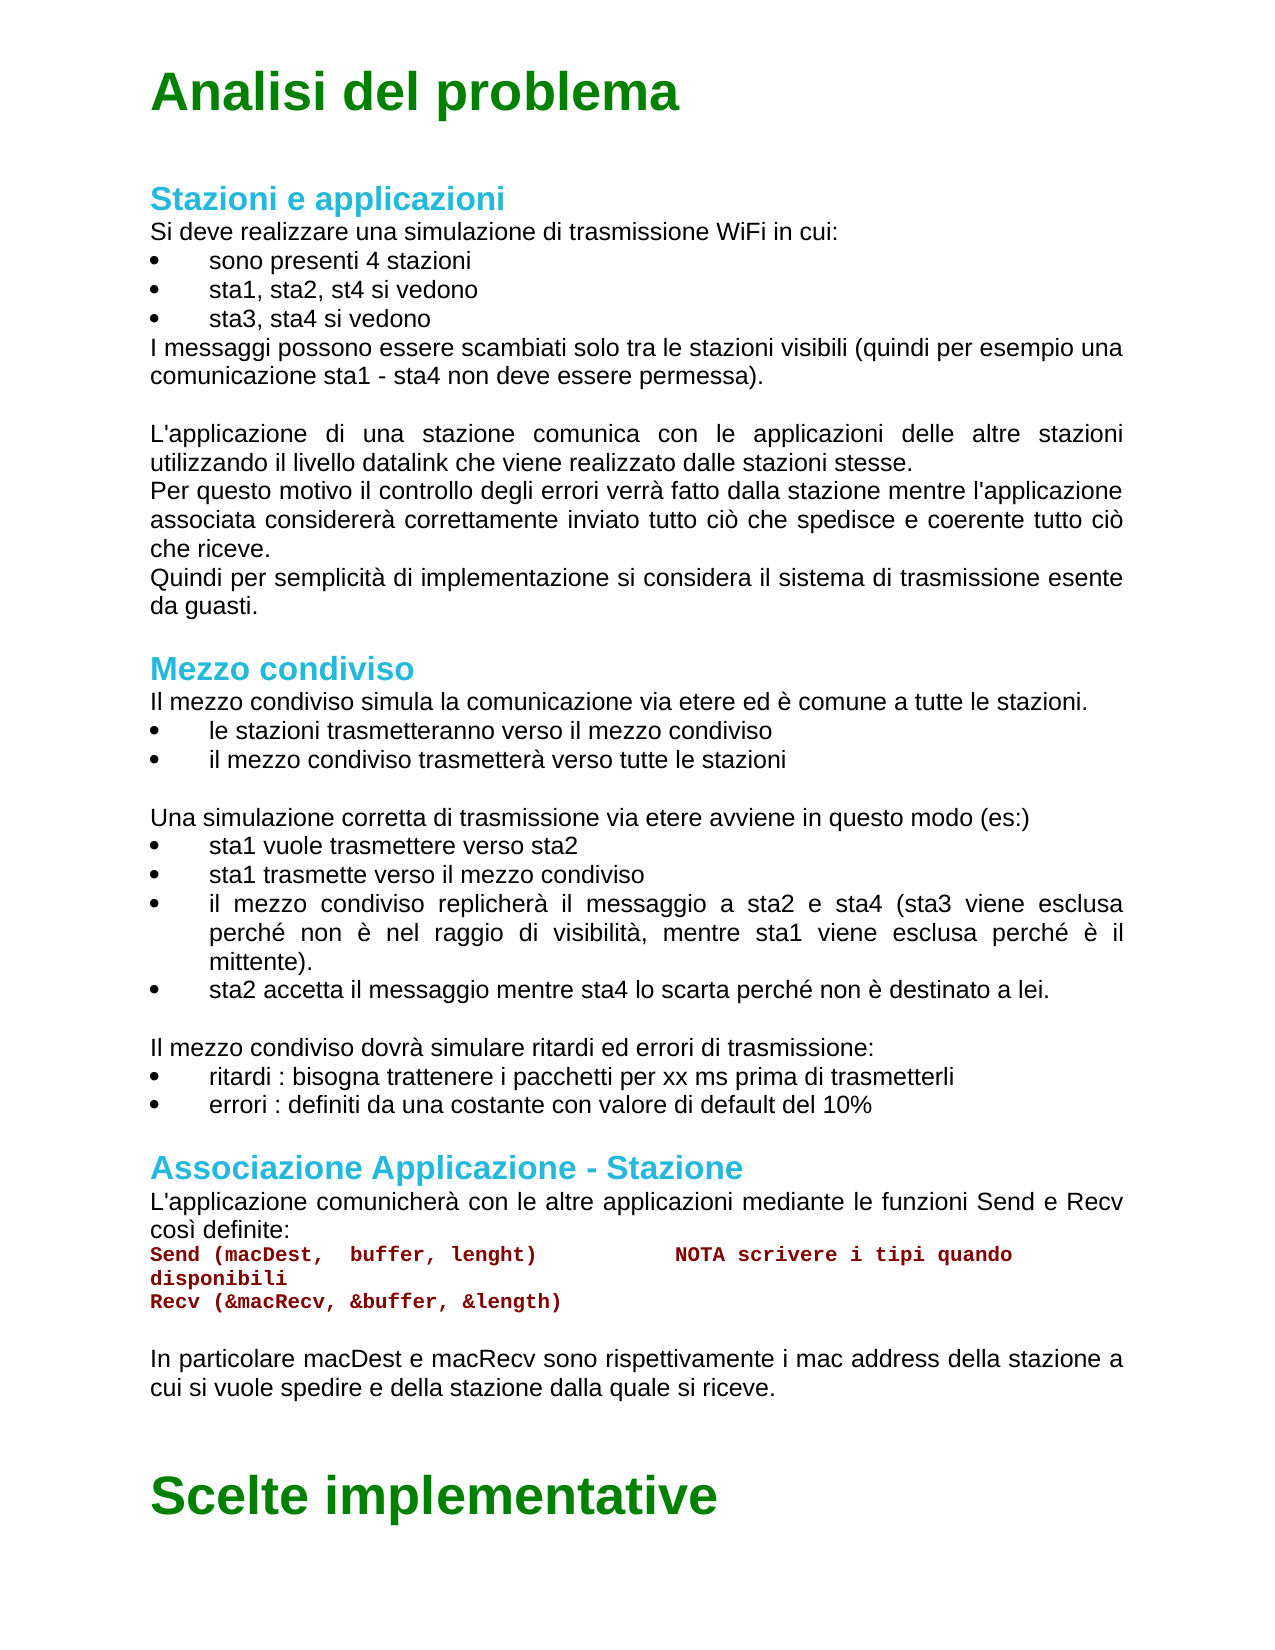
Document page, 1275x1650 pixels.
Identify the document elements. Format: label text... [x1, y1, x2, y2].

text L'applicazione di una stazione comunica con le applicazioni delle altre stazioni utilizzando il livello datalink che viene realizzato dalle stazioni stesse. [150, 419, 1125, 476]
text Il mezzo condiviso dovrà simulare ritardi ed errori di trasmissione: [150, 1033, 1125, 1062]
text Mezzo condiviso [150, 649, 1125, 687]
text Si deve realizzare una simulazione di trasmissione WiFi in cui: [150, 217, 1125, 246]
list sta1, sta2, st4 si vedono [150, 275, 1125, 304]
text Associazione Applicazione - Stazione [150, 1148, 1125, 1187]
text Stazioni e applicazioni [150, 179, 1125, 217]
text Per questo motivo il controllo degli errori verrà fatto dalla stazione mentre l'applicazione associata considererà correttamente inviato tutto ciò che spedisce e coerente tutto ciò che riceve. [150, 476, 1125, 563]
list sta1 trasmette verso il mezzo condiviso [150, 860, 1125, 889]
list sta1 vuole trasmettere verso sta2 [150, 831, 1125, 860]
list ritardi : bisogna trattenere i pacchetti per xx ms prima di trasmetterli [150, 1062, 1125, 1091]
list le stazioni trasmetteranno verso il mezzo condiviso [150, 716, 1125, 745]
text In particolare macDest e macRecv sono rispettivamente i mac address della stazione a cui si vuole spedire e della stazione dalla quale si riceve. [150, 1344, 1125, 1401]
list il mezzo condiviso replicherà il messaggio a sta2 e sta4 (sta3 viene esclusa perché non è nel raggio di visibilità, mentre sta1 viene esclusa perché è il mittente). [150, 889, 1125, 975]
list sta2 accetta il messaggio mentre sta4 lo scarta perché non è destinato a lei. [150, 975, 1125, 1004]
text Send (macDest, buffer, lenght) NOTA scrivere i tipi quando disponibili [150, 1244, 1125, 1291]
text Una simulazione corretta di trasmissione via etere avviene in questo modo (es:) [150, 802, 1125, 831]
list sta3, sta4 si vedono [150, 304, 1125, 333]
list il mezzo condiviso trasmetterà verso tutte le stazioni [150, 745, 1125, 774]
text Recv (&macRecv, &buffer, &length) [150, 1291, 1125, 1315]
text I messaggi possono essere scambiati solo tra le stazioni visibili (quindi per esempio una comunicazione sta1 - sta4 non deve essere permessa). [150, 333, 1125, 390]
list sono presenti 4 stazioni [150, 246, 1125, 275]
text L'applicazione comunicherà con le altre applicazioni mediante le funzioni Send e Recv così definite: [150, 1187, 1125, 1244]
text Analisi del problema [150, 59, 1125, 121]
text Quindi per semplicità di implementazione si considera il sistema di trasmissione esente da guasti. [150, 563, 1125, 620]
text Scelte implementative [150, 1463, 1125, 1526]
list errori : definiti da una costante con valore di default del 10% [150, 1091, 1125, 1119]
text Il mezzo condiviso simula la comunicazione via etere ed è comune a tutte le stazioni. [150, 687, 1125, 716]
